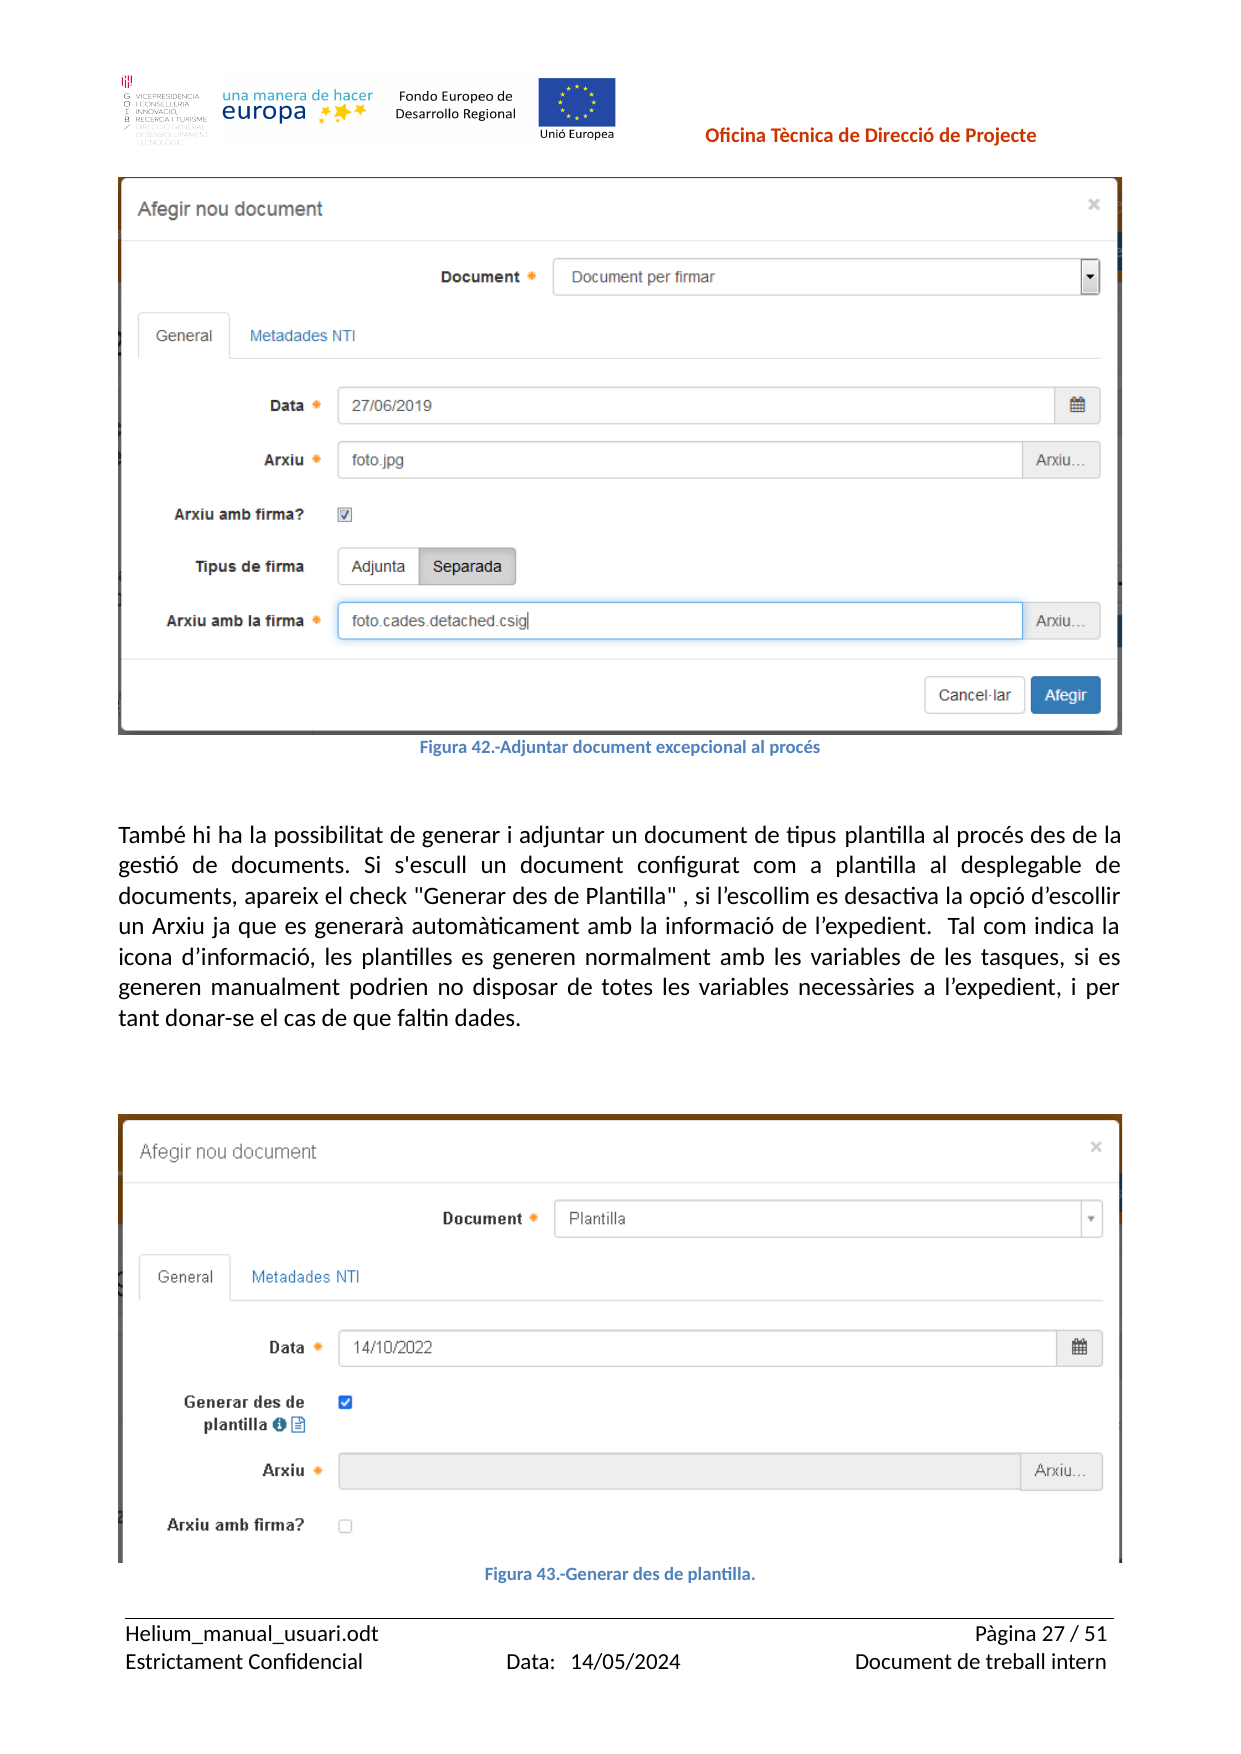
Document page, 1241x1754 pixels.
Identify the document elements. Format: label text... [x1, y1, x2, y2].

picture [118, 177, 1123, 735]
picture [118, 73, 213, 147]
text Figura 42.-Adjuntar document excepcional al procés [118, 735, 1122, 758]
picture [219, 73, 621, 147]
list També hi ha la possibilitat de generar i adjuntar un document de tipus plantilla al procés des de la gestió de documents. Si s'escull un document configurat com a plantilla al desplegable de documents, apareix el check "Generar des de Plantilla" , si l’escollim es desactiva la opció d’escollir un Arxiu ja que es generarà automàticament amb la informació de l’expedient. Tal com indica la icona d’informació, les plantilles es generen normalment amb les variables de les tasques, si es generen manualment podrien no disposar de totes les variables necessàries a l’expedient, i per tant donar-se el cas de que faltin dades. [118, 819, 1122, 1033]
text Figura 43.-Generar des de plantilla. [118, 1563, 1122, 1586]
picture [118, 1114, 1123, 1563]
